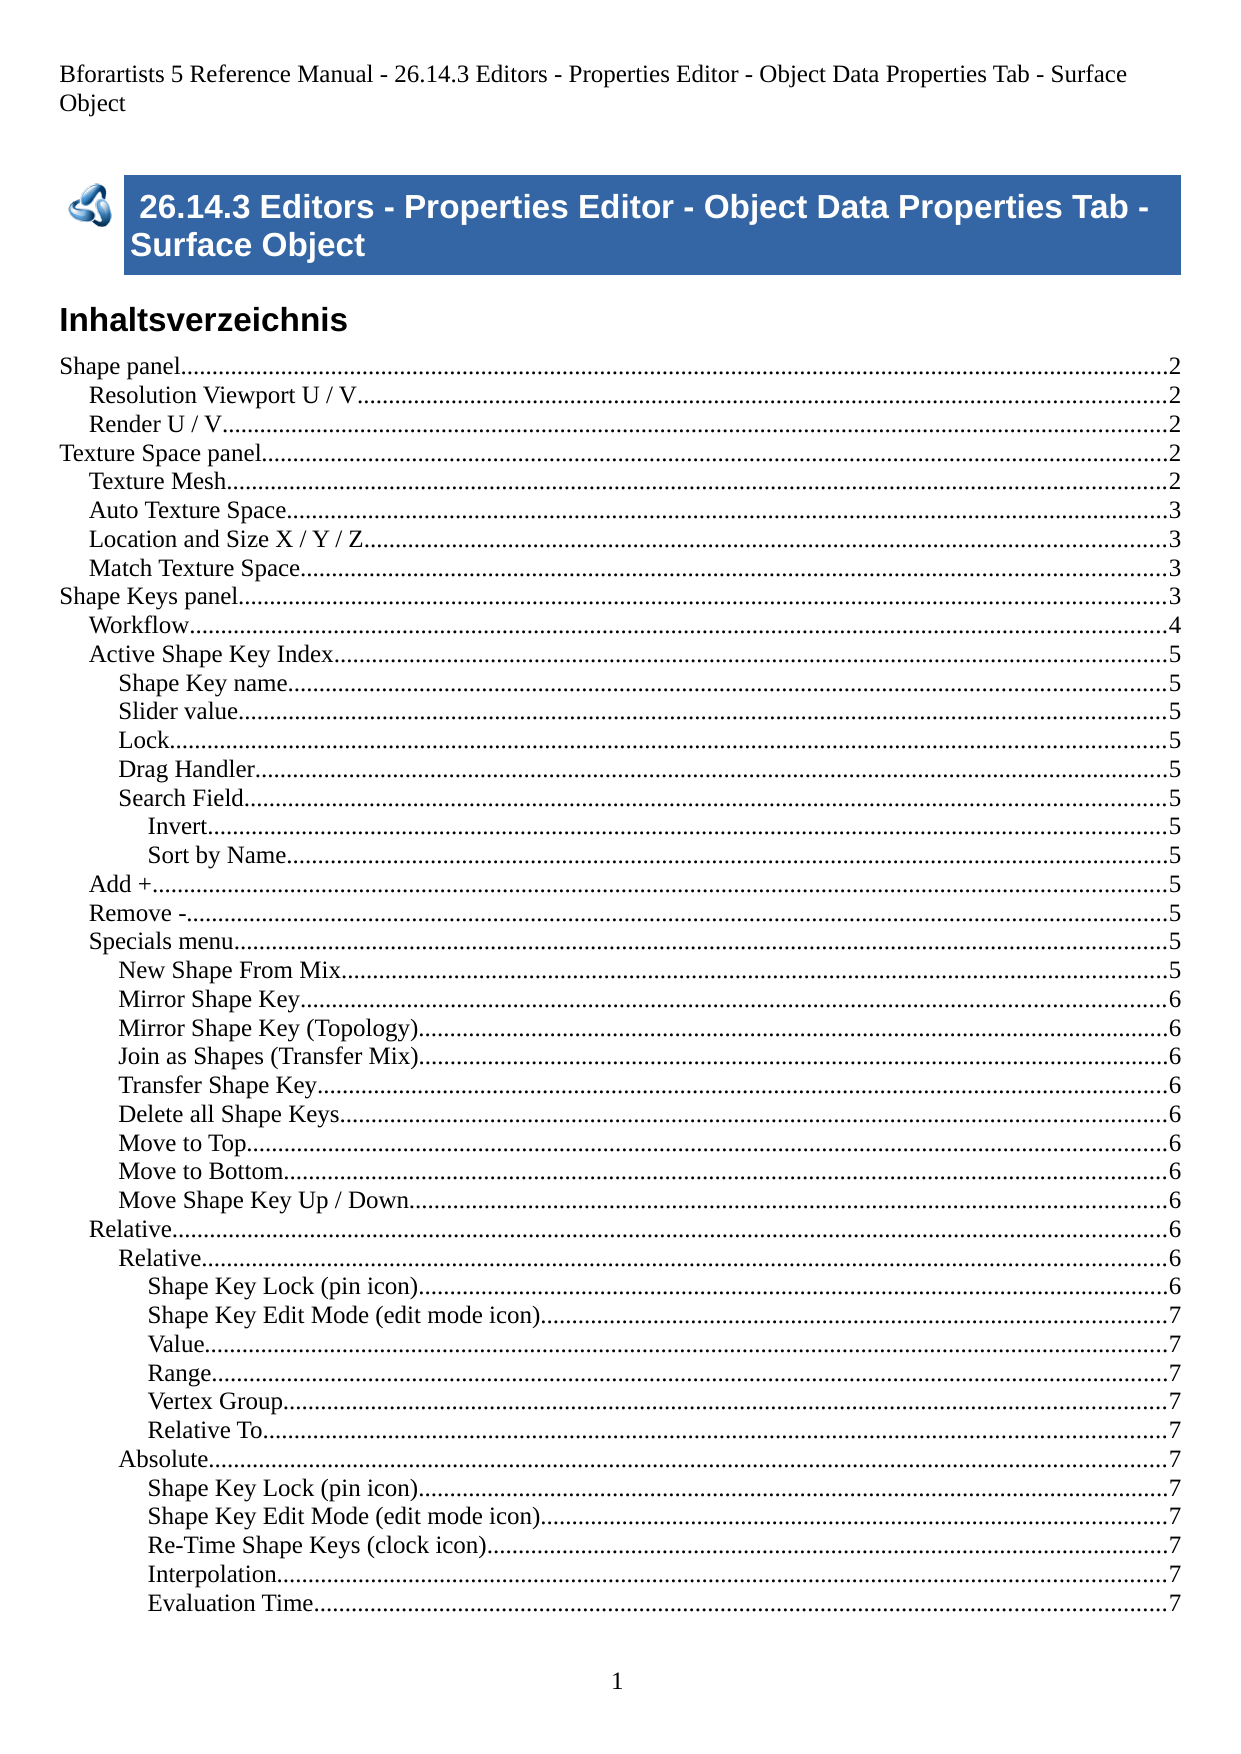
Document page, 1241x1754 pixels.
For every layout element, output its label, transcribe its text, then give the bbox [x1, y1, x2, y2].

text Interpolation 7 [147, 1559, 1181, 1588]
text Shape Key Edit Mode (edit mode icon) 7 [147, 1300, 1181, 1329]
text Sort by Name 5 [147, 840, 1181, 869]
text Location and Size X / Y / Z 3 [88, 524, 1181, 553]
text Join as Shapes (Transfer Mix) 6 [118, 1041, 1181, 1070]
text Shape Keys panel 3 [59, 581, 1181, 610]
text Auto Texture Space 3 [88, 495, 1181, 524]
table_header 26.14.3 Editors - Properties Editor - Object Data Properties Tab - Surface Object [124, 175, 1181, 275]
text Resolution Viewport U / V 2 [88, 380, 1181, 409]
text Render U / V 2 [88, 409, 1181, 438]
text Mirror Shape Key 6 [118, 984, 1181, 1013]
text Texture Mesh 2 [88, 466, 1181, 495]
text Active Shape Key Index 5 [88, 639, 1181, 668]
text Shape Key Edit Mode (edit mode icon) 7 [147, 1501, 1181, 1530]
text Shape panel 2 [59, 351, 1181, 380]
text Relative 6 [88, 1214, 1181, 1243]
text Move to Bottom 6 [118, 1156, 1181, 1185]
text Relative 6 [118, 1243, 1181, 1271]
subtitle Inhaltsverzeichnis [59, 300, 1181, 339]
text Relative To 7 [147, 1415, 1181, 1444]
text Vertex Group 7 [147, 1386, 1181, 1415]
text Shape Key name 5 [118, 668, 1181, 696]
table_header [59, 175, 124, 275]
text Transfer Shape Key 6 [118, 1070, 1181, 1099]
text Evaluation Time 7 [147, 1588, 1181, 1616]
text Invert 5 [147, 811, 1181, 840]
text Move to Top 6 [118, 1128, 1181, 1156]
text Remove - 5 [88, 898, 1181, 926]
picture [65, 180, 114, 230]
text Specials menu 5 [88, 926, 1181, 955]
text Shape Key Lock (pin icon) 6 [147, 1271, 1181, 1300]
text Value 7 [147, 1329, 1181, 1358]
text Move Shape Key Up / Down 6 [118, 1185, 1181, 1214]
text Search Field 5 [118, 783, 1181, 811]
text Drag Handler 5 [118, 754, 1181, 783]
text Workflow 4 [88, 610, 1181, 639]
text Absolute 7 [118, 1444, 1181, 1473]
text Delete all Shape Keys 6 [118, 1099, 1181, 1128]
text Texture Space panel 2 [59, 438, 1181, 466]
text Range 7 [147, 1358, 1181, 1386]
text New Shape From Mix 5 [118, 955, 1181, 984]
text Match Texture Space 3 [88, 553, 1181, 581]
text Add + 5 [88, 869, 1181, 898]
text Lock 5 [118, 725, 1181, 754]
text Slider value 5 [118, 696, 1181, 725]
text Shape Key Lock (pin icon) 7 [147, 1473, 1181, 1501]
text Re-Time Shape Keys (clock icon) 7 [147, 1530, 1181, 1559]
text Mirror Shape Key (Topology) 6 [118, 1013, 1181, 1041]
